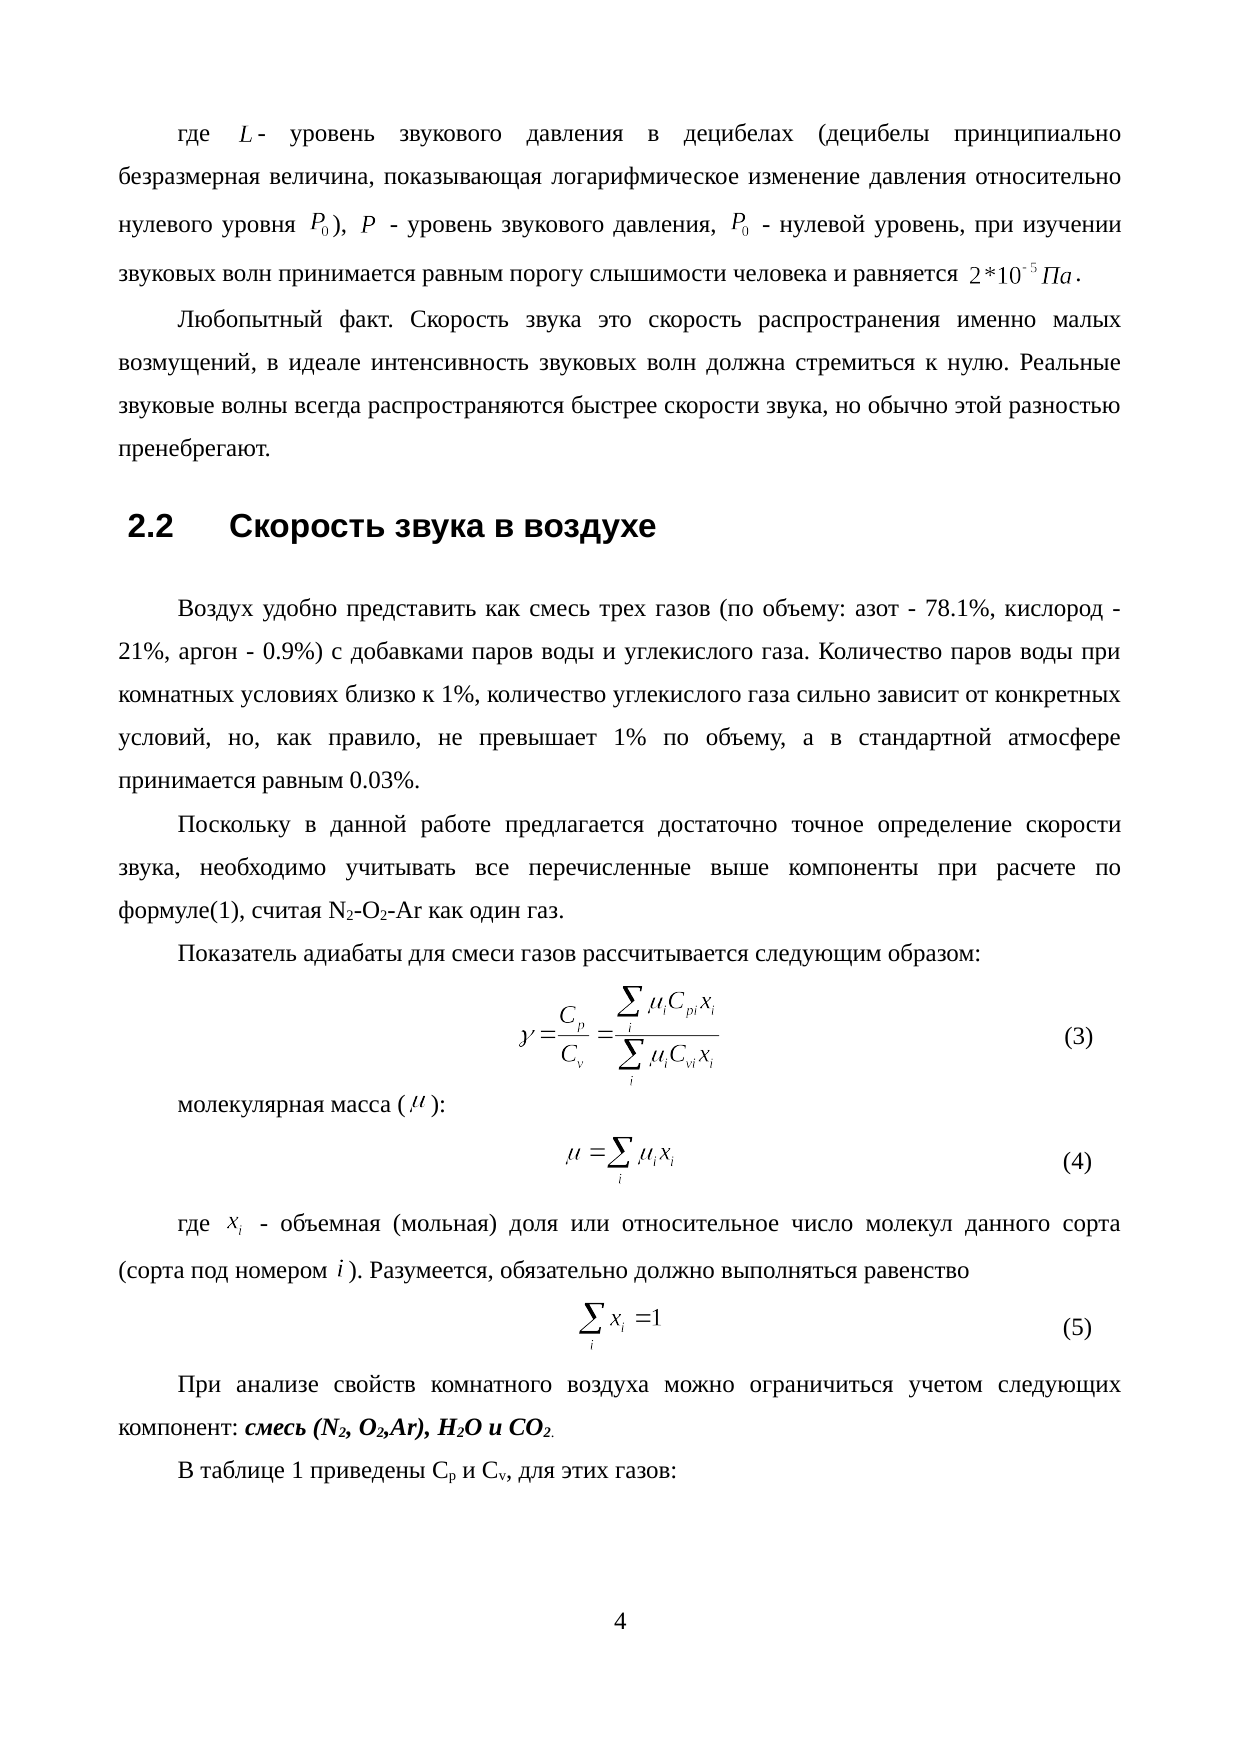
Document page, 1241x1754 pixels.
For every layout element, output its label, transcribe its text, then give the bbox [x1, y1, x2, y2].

text Поскольку в данной работе предлагается достаточно точное определение скорости звука, необходимо учитывать все перечисленные выше компоненты при расчете по формуле(1), считая N2-O2-Ar как один газ. [118, 809, 1122, 924]
text где - уровень звукового давления в децибелах (децибелы принципиально безразмерная величина, показывающая логарифмическое изменение давления относительно нулевого уровня ), - уровень звукового давления, - нулевой уровень, при изучении звуковых волн принимается равным порогу слышимости человека и равняется . [118, 118, 1122, 289]
subtitle Скорость звука в воздухе [118, 506, 1122, 544]
text Любопытный факт. Скорость звука это скорость распространения именно малых возмущений, в идеале интенсивность звуковых волн должна стремиться к нулю. Реальные звуковые волны всегда распространяются быстрее скорости звука, но обычно этой разностью пренебрегают. [118, 304, 1122, 462]
text Воздух удобно представить как смесь трех газов (по объему: азот - 78.1%, кислород - 21%, аргон - 0.9%) с добавками паров воды и углекислого газа. Количество паров воды при комнатных условиях близко к 1%, количество углекислого газа сильно зависит от конкретных условий, но, как правило, не превышает 1% по объему, а в стандартной атмосфере принимается равным 0.03%. [118, 593, 1122, 794]
text (3) [118, 981, 1122, 1089]
text В таблице 1 приведены Ср и Сv, для этих газов: [118, 1455, 1122, 1484]
text (4) [118, 1133, 1122, 1189]
text (5) [118, 1298, 1122, 1354]
text молекулярная масса (): [118, 1089, 1122, 1118]
text Показатель адиабаты для смеси газов рассчитывается следующим образом: [118, 938, 1122, 967]
text При анализе свойств комнатного воздуха можно ограничиться учетом следующих компонент: смесь (N2, O2,Ar), H2О и CO2. [118, 1369, 1122, 1441]
text где - объемная (мольная) доля или относительное число молекул данного сорта (сорта под номером ). Разумеется, обязательно должно выполняться равенство [118, 1203, 1122, 1284]
